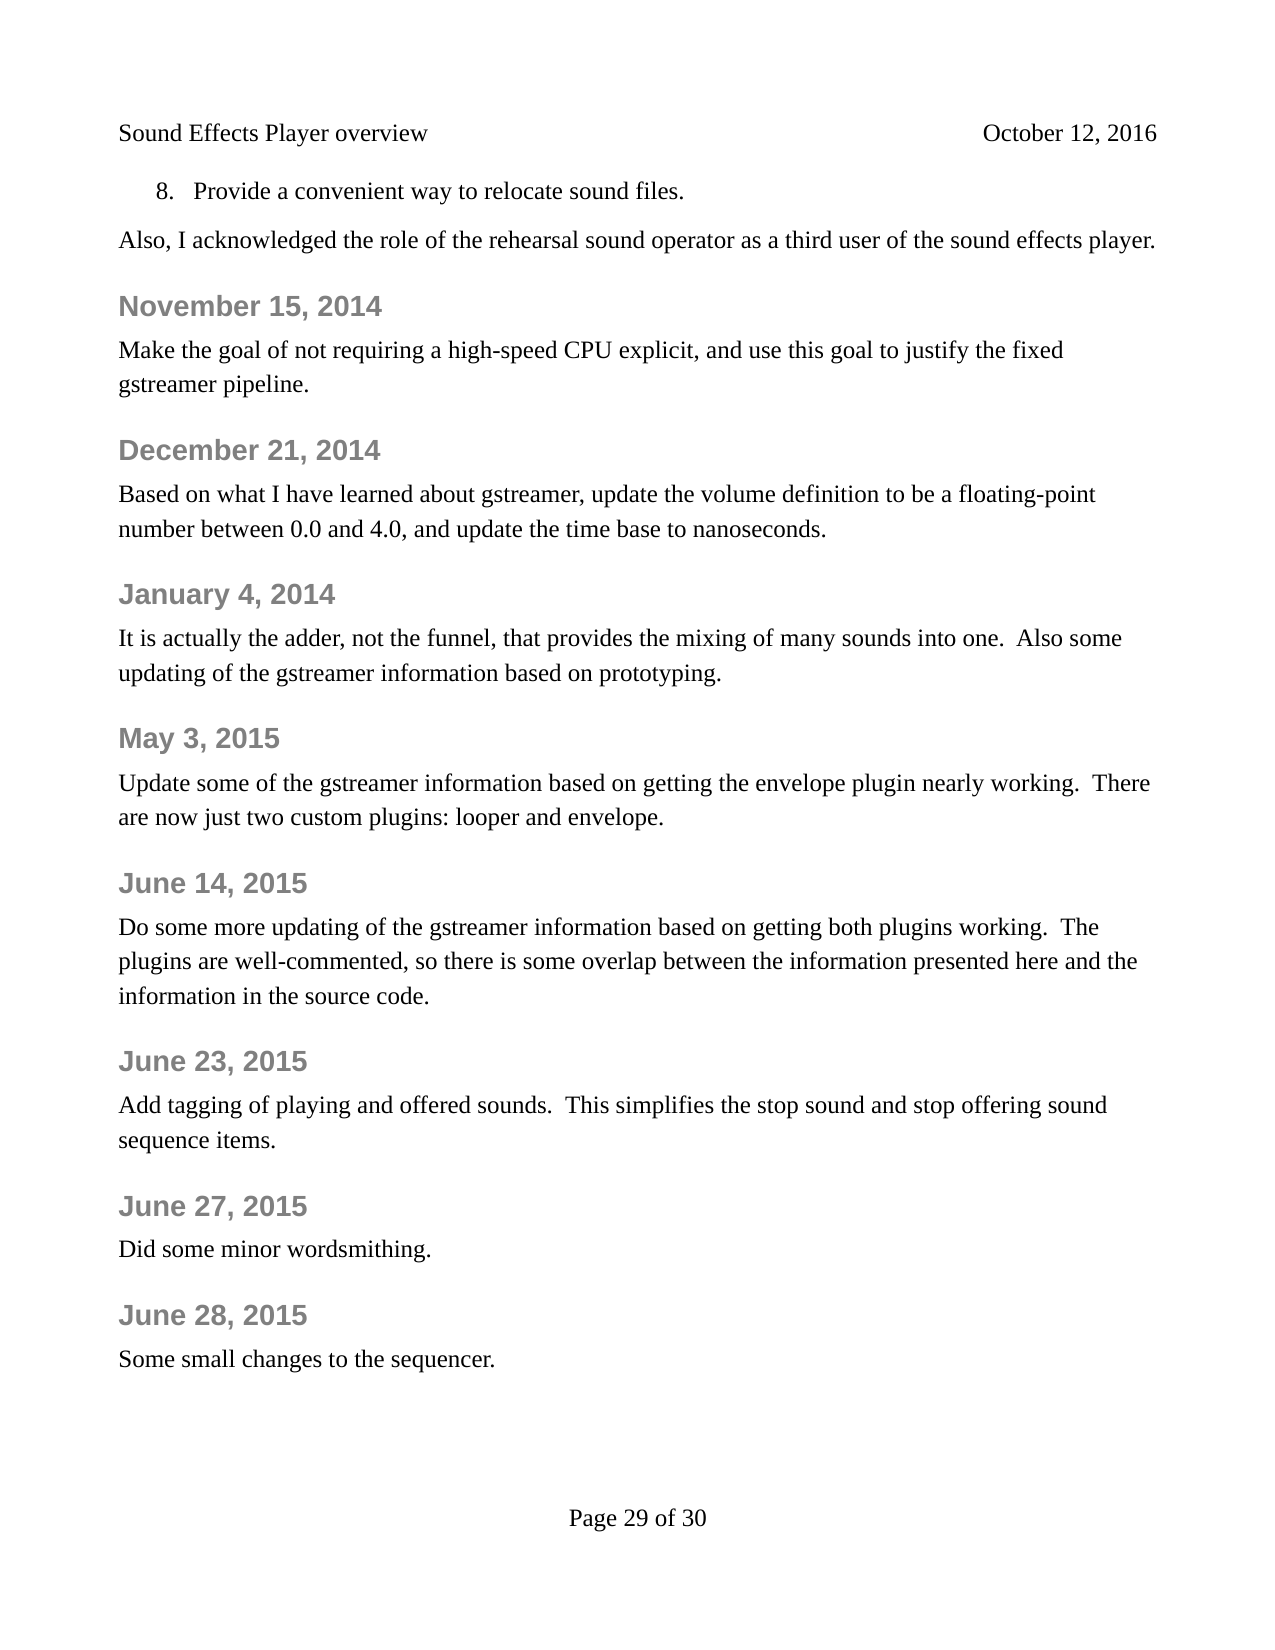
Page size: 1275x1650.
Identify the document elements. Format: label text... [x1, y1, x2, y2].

subtitle May 3, 2015 [118, 722, 1157, 755]
text Some small changes to the sequencer. [118, 1344, 1157, 1373]
subtitle June 23, 2015 [118, 1044, 1157, 1078]
subtitle June 27, 2015 [118, 1188, 1157, 1222]
text Also, I acknowledged the role of the rehearsal sound operator as a third user of the sound effects player. [118, 225, 1157, 254]
text Make the goal of not requiring a high-speed CPU explicit, and use this goal to justify the fixed gstreamer pipeline. [118, 335, 1157, 398]
text It is actually the adder, not the funnel, that provides the mixing of many sounds into one. Also some updating of the gstreamer information based on prototyping. [118, 623, 1157, 687]
subtitle June 28, 2015 [118, 1298, 1157, 1332]
text Do some more updating of the gstreamer information based on getting both plugins working. The plugins are well-commented, so there is some overlap between the information presented here and the information in the source code. [118, 912, 1157, 1009]
subtitle January 4, 2014 [118, 577, 1157, 611]
text Based on what I have learned about gstreamer, update the volume definition to be a floating-point number between 0.0 and 4.0, and update the time base to nanoseconds. [118, 479, 1157, 542]
subtitle November 15, 2014 [118, 289, 1157, 323]
subtitle June 14, 2015 [118, 866, 1157, 899]
text Did some minor wordsmithing. [118, 1234, 1157, 1263]
text Update some of the gstreamer information based on getting the envelope plugin nearly working. There are now just two custom plugins: looper and envelope. [118, 768, 1157, 831]
subtitle December 21, 2014 [118, 433, 1157, 467]
text Add tagging of playing and offered sounds. This simplifies the stop sound and stop offering sound sequence items. [118, 1090, 1157, 1154]
list Provide a convenient way to relocate sound files. [156, 176, 1157, 205]
